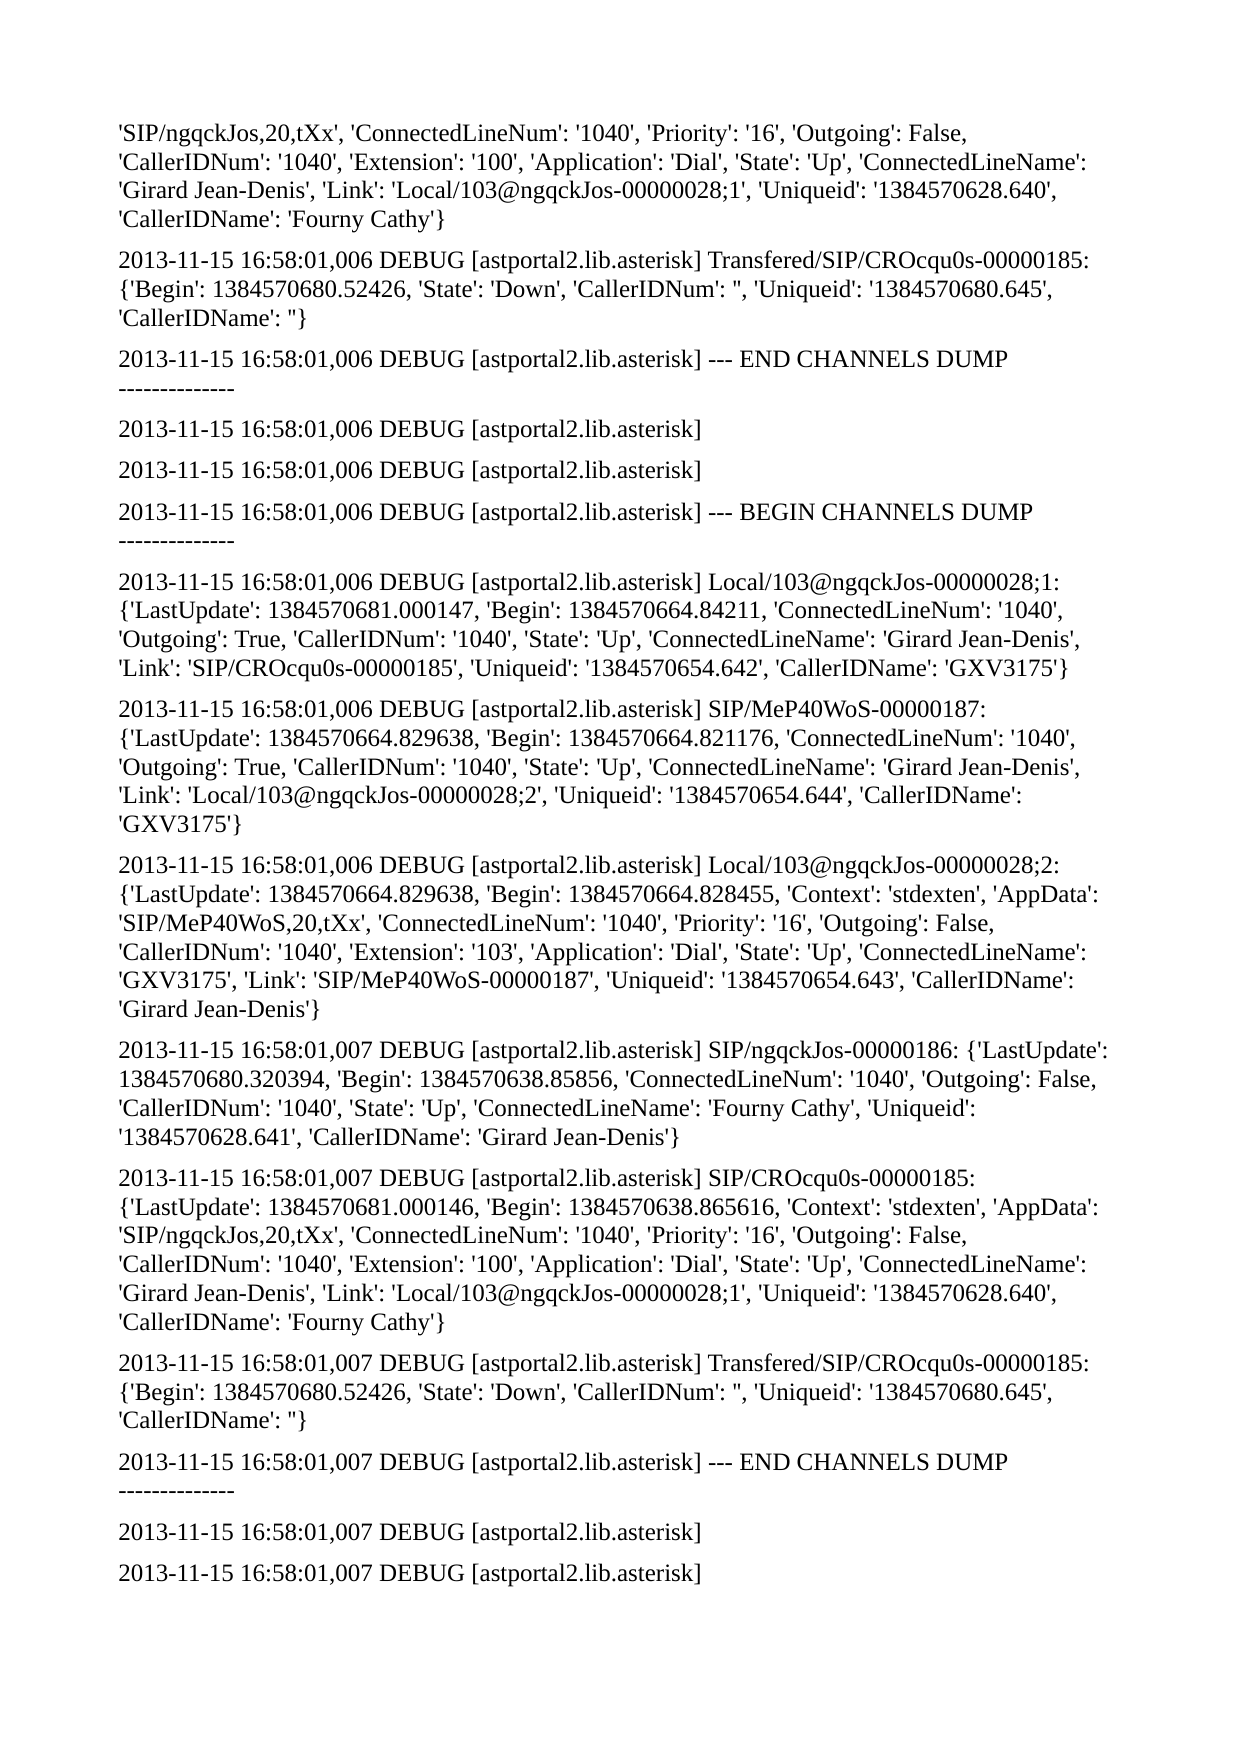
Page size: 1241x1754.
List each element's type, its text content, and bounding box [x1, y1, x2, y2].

text 2013-11-15 16:58:01,007 DEBUG [astportal2.lib.asterisk] Transfered/SIP/CROcqu0s-00000185: {'Begin': 1384570680.52426, 'State': 'Down', 'CallerIDNum': '', 'Uniqueid': '1384570680.645', 'CallerIDName': ''} [118, 1348, 1122, 1434]
text 2013-11-15 16:58:01,006 DEBUG [astportal2.lib.asterisk] --- BEGIN CHANNELS DUMP -------------- [118, 497, 1122, 554]
text 2013-11-15 16:58:01,006 DEBUG [astportal2.lib.asterisk] SIP/MeP40WoS-00000187: {'LastUpdate': 1384570664.829638, 'Begin': 1384570664.821176, 'ConnectedLineNum': '1040', 'Outgoing': True, 'CallerIDNum': '1040', 'State': 'Up', 'ConnectedLineName': 'Girard Jean-Denis', 'Link': 'Local/103@ngqckJos-00000028;2', 'Uniqueid': '1384570654.644', 'CallerIDName': 'GXV3175'} [118, 694, 1122, 838]
text 2013-11-15 16:58:01,006 DEBUG [astportal2.lib.asterisk] Local/103@ngqckJos-00000028;1: {'LastUpdate': 1384570681.000147, 'Begin': 1384570664.84211, 'ConnectedLineNum': '1040', 'Outgoing': True, 'CallerIDNum': '1040', 'State': 'Up', 'ConnectedLineName': 'Girard Jean-Denis', 'Link': 'SIP/CROcqu0s-00000185', 'Uniqueid': '1384570654.642', 'CallerIDName': 'GXV3175'} [118, 567, 1122, 682]
text 2013-11-15 16:58:01,006 DEBUG [astportal2.lib.asterisk] Local/103@ngqckJos-00000028;2: {'LastUpdate': 1384570664.829638, 'Begin': 1384570664.828455, 'Context': 'stdexten', 'AppData': 'SIP/MeP40WoS,20,tXx', 'ConnectedLineNum': '1040', 'Priority': '16', 'Outgoing': False, 'CallerIDNum': '1040', 'Extension': '103', 'Application': 'Dial', 'State': 'Up', 'ConnectedLineName': 'GXV3175', 'Link': 'SIP/MeP40WoS-00000187', 'Uniqueid': '1384570654.643', 'CallerIDName': 'Girard Jean-Denis'} [118, 851, 1122, 1023]
text 2013-11-15 16:58:01,006 DEBUG [astportal2.lib.asterisk] [118, 414, 1122, 443]
text 2013-11-15 16:58:01,006 DEBUG [astportal2.lib.asterisk] Transfered/SIP/CROcqu0s-00000185: {'Begin': 1384570680.52426, 'State': 'Down', 'CallerIDNum': '', 'Uniqueid': '1384570680.645', 'CallerIDName': ''} [118, 246, 1122, 332]
text 2013-11-15 16:58:01,007 DEBUG [astportal2.lib.asterisk] SIP/CROcqu0s-00000185: {'LastUpdate': 1384570681.000146, 'Begin': 1384570638.865616, 'Context': 'stdexten', 'AppData': 'SIP/ngqckJos,20,tXx', 'ConnectedLineNum': '1040', 'Priority': '16', 'Outgoing': False, 'CallerIDNum': '1040', 'Extension': '100', 'Application': 'Dial', 'State': 'Up', 'ConnectedLineName': 'Girard Jean-Denis', 'Link': 'Local/103@ngqckJos-00000028;1', 'Uniqueid': '1384570628.640', 'CallerIDName': 'Fourny Cathy'} [118, 1163, 1122, 1336]
text 2013-11-15 16:58:01,006 DEBUG [astportal2.lib.asterisk] --- END CHANNELS DUMP -------------- [118, 344, 1122, 402]
text 2013-11-15 16:58:01,007 DEBUG [astportal2.lib.asterisk] [118, 1558, 1122, 1587]
text 2013-11-15 16:58:01,007 DEBUG [astportal2.lib.asterisk] --- END CHANNELS DUMP -------------- [118, 1447, 1122, 1504]
text 2013-11-15 16:58:01,007 DEBUG [astportal2.lib.asterisk] [118, 1517, 1122, 1546]
text 2013-11-15 16:58:01,007 DEBUG [astportal2.lib.asterisk] SIP/ngqckJos-00000186: {'LastUpdate': 1384570680.320394, 'Begin': 1384570638.85856, 'ConnectedLineNum': '1040', 'Outgoing': False, 'CallerIDNum': '1040', 'State': 'Up', 'ConnectedLineName': 'Fourny Cathy', 'Uniqueid': '1384570628.641', 'CallerIDName': 'Girard Jean-Denis'} [118, 1036, 1122, 1151]
text 'SIP/ngqckJos,20,tXx', 'ConnectedLineNum': '1040', 'Priority': '16', 'Outgoing': False, 'CallerIDNum': '1040', 'Extension': '100', 'Application': 'Dial', 'State': 'Up', 'ConnectedLineName': 'Girard Jean-Denis', 'Link': 'Local/103@ngqckJos-00000028;1', 'Uniqueid': '1384570628.640', 'CallerIDName': 'Fourny Cathy'} [118, 118, 1122, 233]
text 2013-11-15 16:58:01,006 DEBUG [astportal2.lib.asterisk] [118, 456, 1122, 484]
